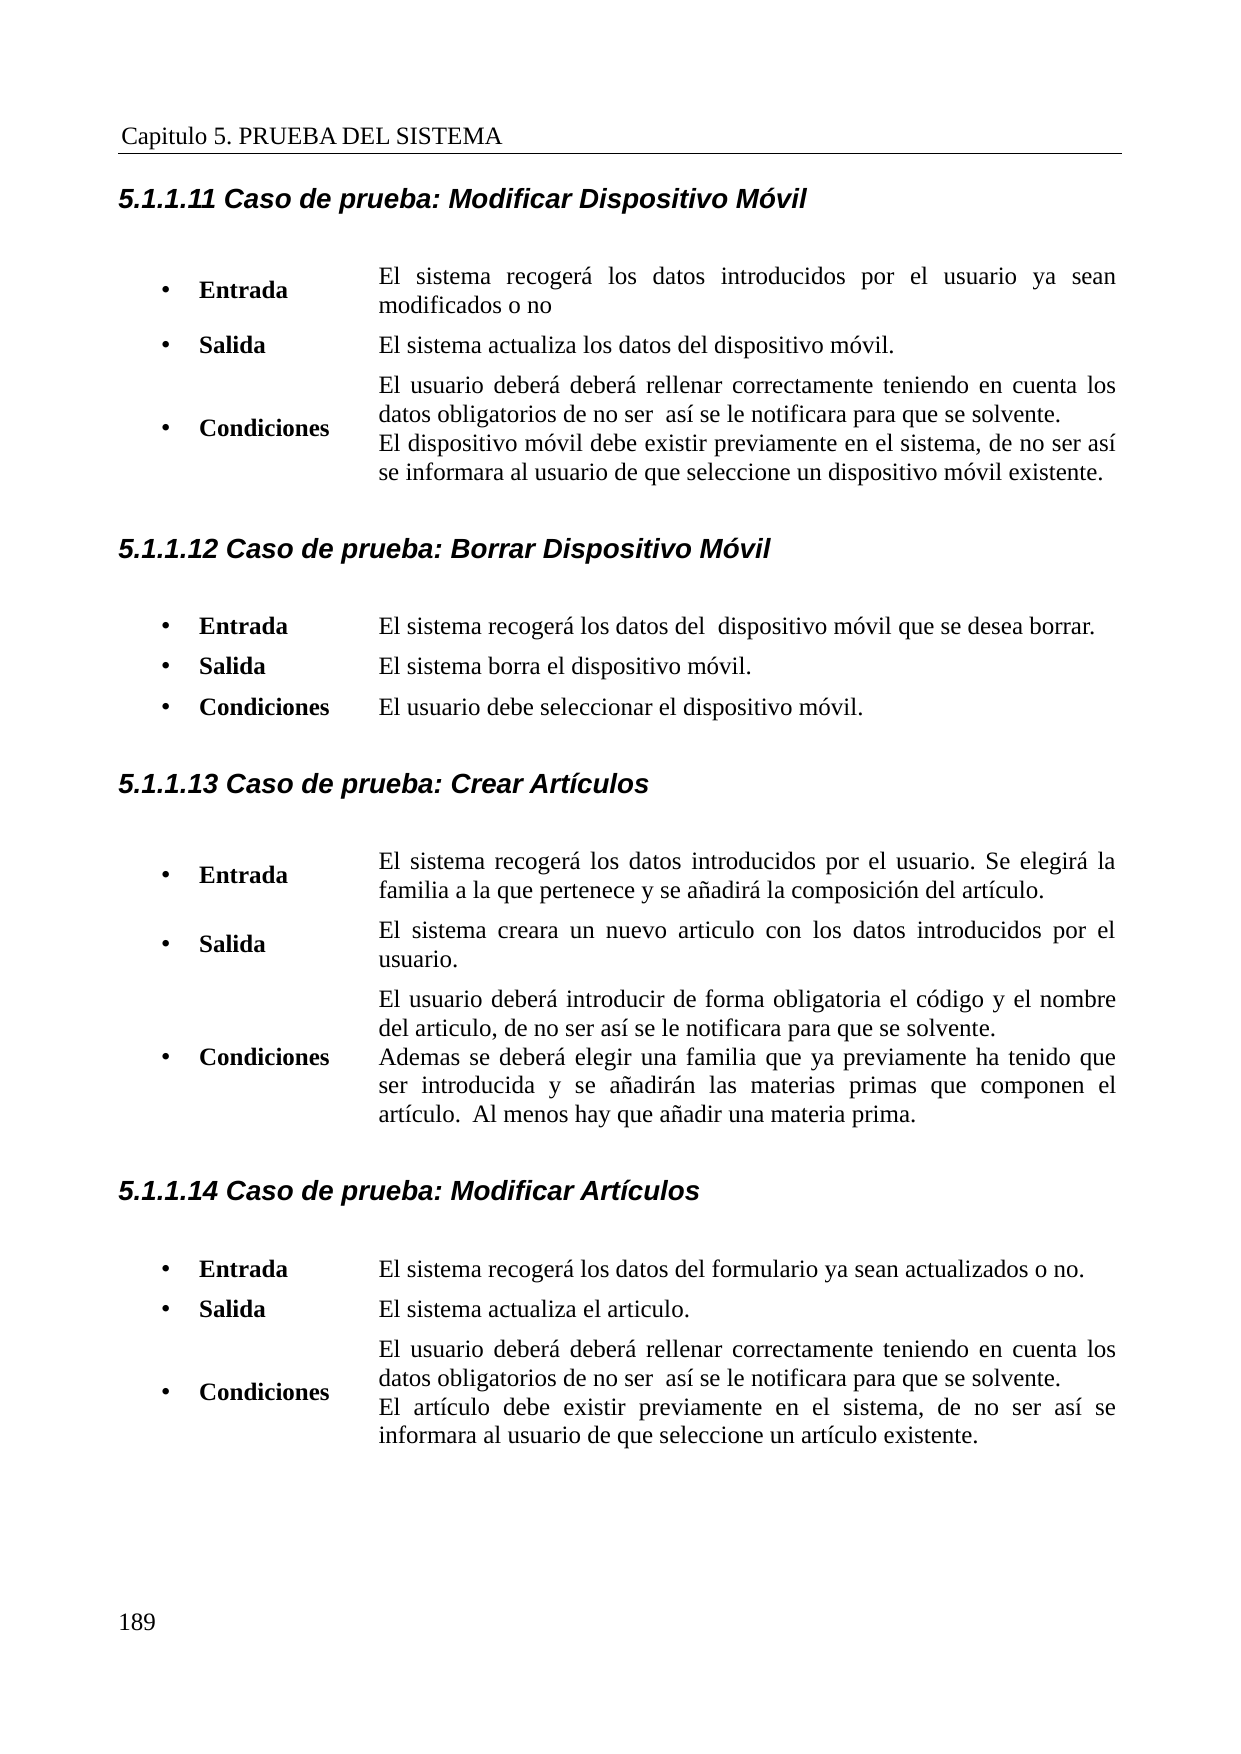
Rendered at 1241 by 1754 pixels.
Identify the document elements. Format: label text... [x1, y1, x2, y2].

table_cell El usuario deberá deberá rellenar correctamente teniendo en cuenta los datos obligatorios de no ser así se le notificara para que se solvente. El artículo debe existir previamente en el sistema, de no ser así se informara al usuario de que seleccione un artículo existente. [373, 1328, 1123, 1455]
table_header El sistema recogerá los datos del formulario ya sean actualizados o no. [373, 1248, 1123, 1288]
table_cell Condiciones [118, 686, 373, 726]
table_cell Condiciones [118, 1328, 373, 1455]
subtitle 5.1.1.14 Caso de prueba: Modificar Artículos [118, 1175, 1122, 1207]
table_cell Salida [118, 909, 373, 978]
subtitle 5.1.1.12 Caso de prueba: Borrar Dispositivo Móvil [118, 532, 1122, 564]
table_cell Salida [118, 1288, 373, 1328]
table_cell El usuario deberá introducir de forma obligatoria el código y el nombre del articulo, de no ser así se le notificara para que se solvente. Ademas se deberá elegir una familia que ya previamente ha tenido que ser introducida y se añadirán las materias primas que componen el artículo. Al menos hay que añadir una materia prima. [373, 978, 1123, 1133]
table_cell Condiciones [118, 978, 373, 1133]
table_header Entrada [118, 1248, 373, 1288]
table_cell El usuario debe seleccionar el dispositivo móvil. [373, 686, 1123, 726]
table_header Entrada [118, 605, 373, 646]
table_cell Condiciones [118, 365, 373, 491]
table_cell El sistema creara un nuevo articulo con los datos introducidos por el usuario. [373, 909, 1123, 978]
table_header El sistema recogerá los datos introducidos por el usuario ya sean modificados o no [373, 255, 1123, 324]
table_cell El sistema borra el dispositivo móvil. [373, 646, 1123, 686]
table_cell El usuario deberá deberá rellenar correctamente teniendo en cuenta los datos obligatorios de no ser así se le notificara para que se solvente. El dispositivo móvil debe existir previamente en el sistema, de no ser así se informara al usuario de que seleccione un dispositivo móvil existente. [373, 365, 1123, 491]
table_cell Salida [118, 646, 373, 686]
table_cell El sistema actualiza los datos del dispositivo móvil. [373, 324, 1123, 364]
table_header Entrada [118, 840, 373, 909]
subtitle 5.1.1.11 Caso de prueba: Modificar Dispositivo Móvil [118, 182, 1122, 214]
table_header El sistema recogerá los datos del dispositivo móvil que se desea borrar. [373, 605, 1123, 646]
table_cell El sistema actualiza el articulo. [373, 1288, 1123, 1328]
table_cell Salida [118, 324, 373, 364]
table_header Entrada [118, 255, 373, 324]
subtitle 5.1.1.13 Caso de prueba: Crear Artículos [118, 767, 1122, 799]
table_header El sistema recogerá los datos introducidos por el usuario. Se elegirá la familia a la que pertenece y se añadirá la composición del artículo. [373, 840, 1123, 909]
